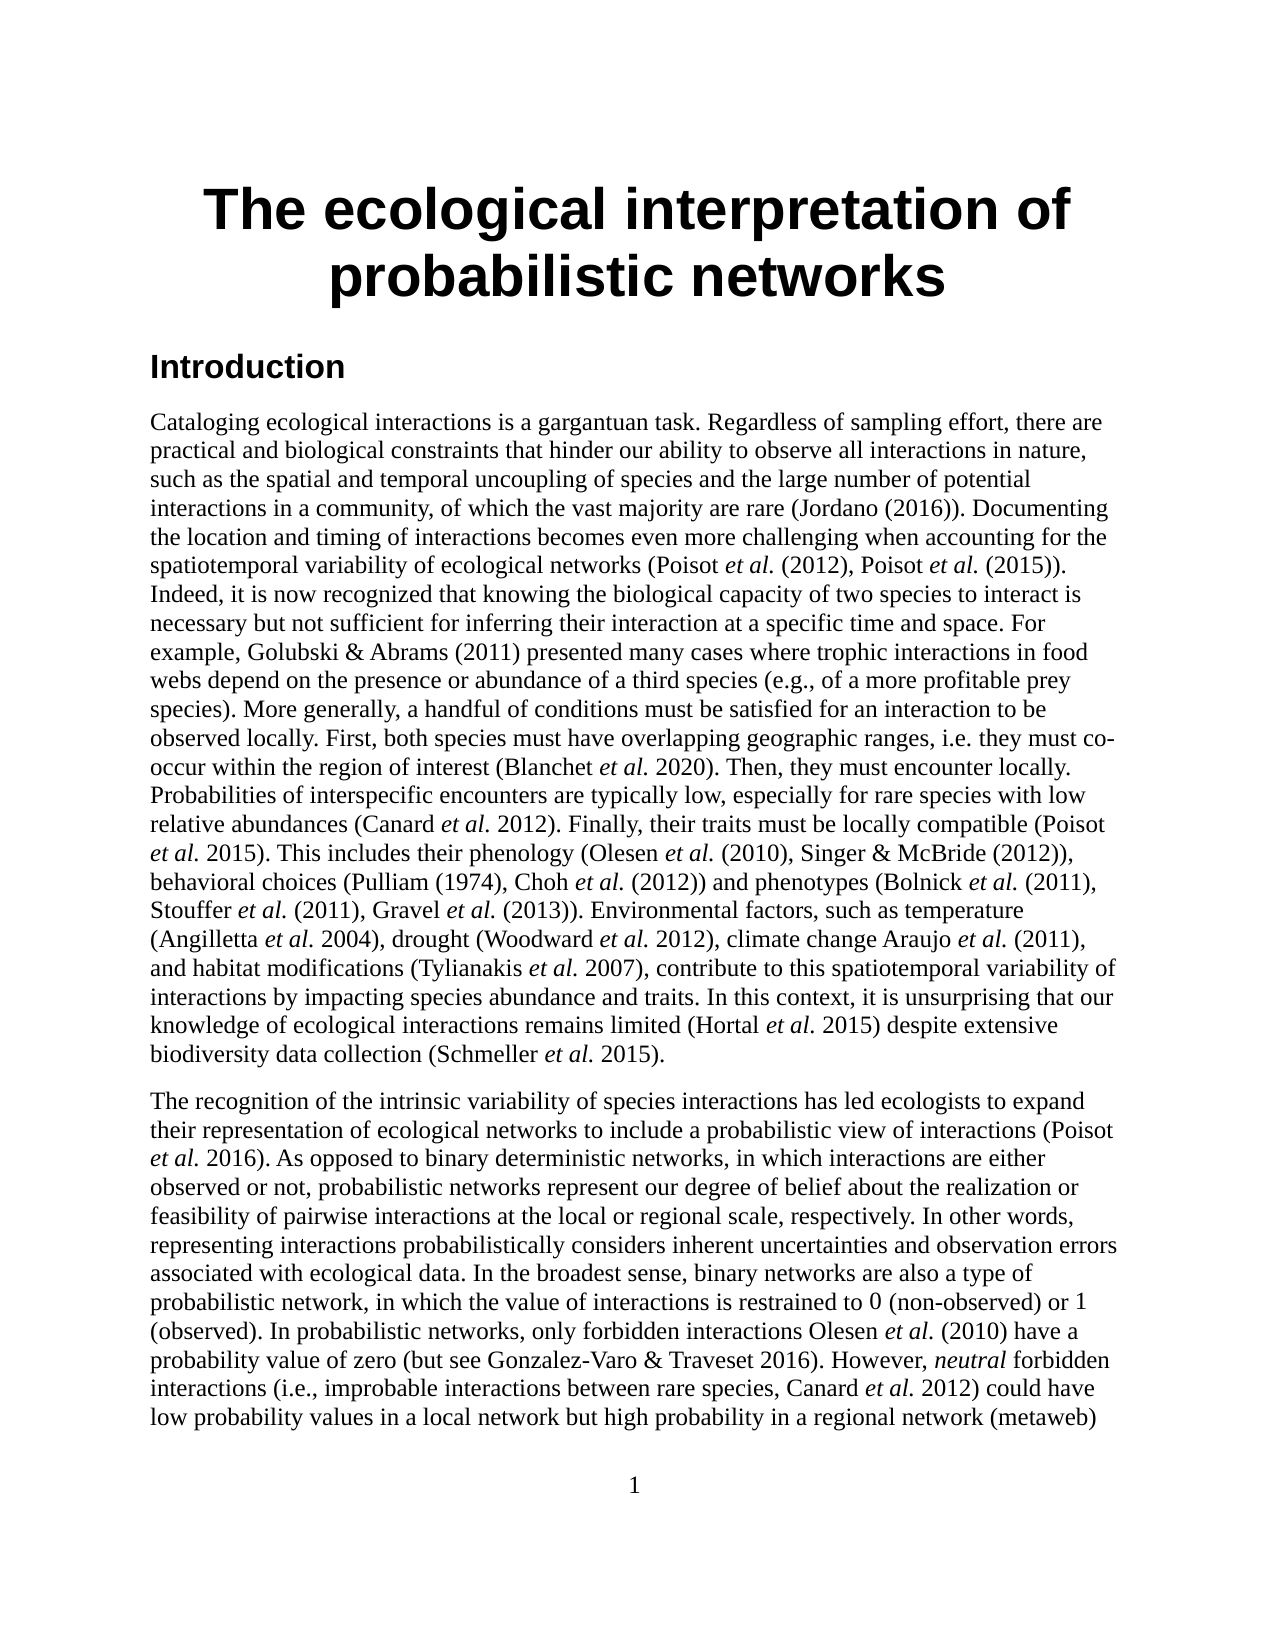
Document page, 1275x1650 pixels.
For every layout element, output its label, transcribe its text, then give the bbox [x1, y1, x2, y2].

title The ecological interpretation of probabilistic networks [150, 175, 1125, 309]
subtitle Introduction [150, 347, 1125, 385]
text The recognition of the intrinsic variability of species interactions has led ecologists to expand their representation of ecological networks to include a probabilistic view of interactions (Poisot et al. 2016). As opposed to binary deterministic networks, in which interactions are either observed or not, probabilistic networks represent our degree of belief about the realization or feasibility of pairwise interactions at the local or regional scale, respectively. In other words, representing interactions probabilistically considers inherent uncertainties and observation errors associated with ecological data. In the broadest sense, binary networks are also a type of probabilistic network, in which the value of interactions is restrained to (non-observed) or (observed). In probabilistic networks, only forbidden interactions Olesen et al. (2010) have a probability value of zero (but see Gonzalez-Varo & Traveset 2016). However, neutral forbidden interactions (i.e., improbable interactions between rare species, Canard et al. 2012) could have low probability values in a local network but high probability in a regional network (metaweb) [150, 1086, 1125, 1431]
text Cataloging ecological interactions is a gargantuan task. Regardless of sampling effort, there are practical and biological constraints that hinder our ability to observe all interactions in nature, such as the spatial and temporal uncoupling of species and the large number of potential interactions in a community, of which the vast majority are rare (Jordano (2016)). Documenting the location and timing of interactions becomes even more challenging when accounting for the spatiotemporal variability of ecological networks (Poisot et al. (2012), Poisot et al. (2015)). Indeed, it is now recognized that knowing the biological capacity of two species to interact is necessary but not sufficient for inferring their interaction at a specific time and space. For example, Golubski & Abrams (2011) presented many cases where trophic interactions in food webs depend on the presence or abundance of a third species (e.g., of a more profitable prey species). More generally, a handful of conditions must be satisfied for an interaction to be observed locally. First, both species must have overlapping geographic ranges, i.e. they must co-occur within the region of interest (Blanchet et al. 2020). Then, they must encounter locally. Probabilities of interspecific encounters are typically low, especially for rare species with low relative abundances (Canard et al. 2012). Finally, their traits must be locally compatible (Poisot et al. 2015). This includes their phenology (Olesen et al. (2010), Singer & McBride (2012)), behavioral choices (Pulliam (1974), Choh et al. (2012)) and phenotypes (Bolnick et al. (2011), Stouffer et al. (2011), Gravel et al. (2013)). Environmental factors, such as temperature (Angilletta et al. 2004), drought (Woodward et al. 2012), climate change Araujo et al. (2011), and habitat modifications (Tylianakis et al. 2007), contribute to this spatiotemporal variability of interactions by impacting species abundance and traits. In this context, it is unsurprising that our knowledge of ecological interactions remains limited (Hortal et al. 2015) despite extensive biodiversity data collection (Schmeller et al. 2015). [150, 407, 1125, 1068]
